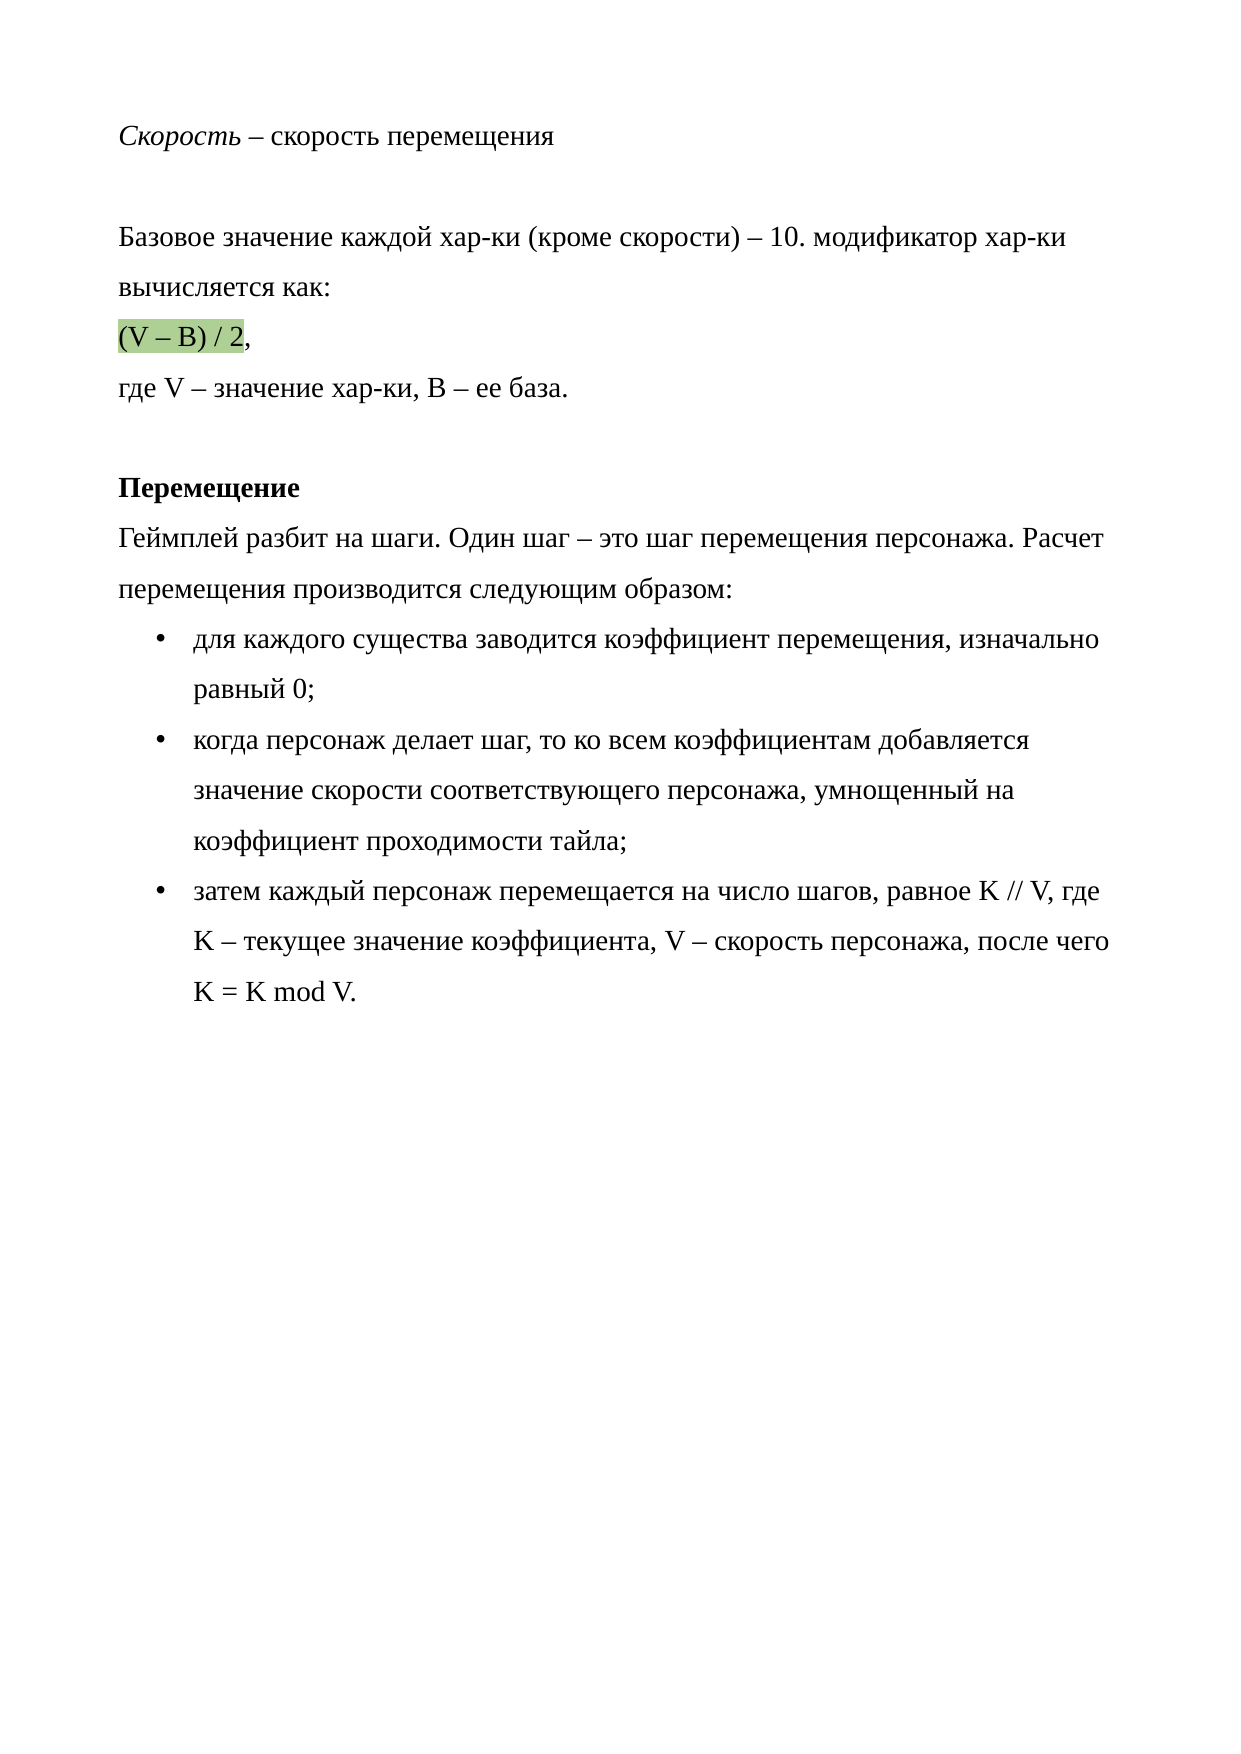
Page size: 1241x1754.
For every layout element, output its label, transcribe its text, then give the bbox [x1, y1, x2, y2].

text (V – B) / 2, [118, 319, 1122, 353]
list для каждого существа заводится коэффициент перемещения, изначально равный 0; [156, 621, 1122, 705]
list затем каждый персонаж перемещается на число шагов, равное K // V, где K – текущее значение коэффициента, V – скорость персонажа, после чего K = K mod V. [156, 873, 1122, 1007]
text Перемещение [118, 470, 1122, 504]
text Скорость – скорость перемещения [118, 118, 1122, 152]
text Базовое значение каждой хар-ки (кроме скорости) – 10. модификатор хар-ки вычисляется как: [118, 219, 1122, 303]
text Геймплей разбит на шаги. Один шаг – это шаг перемещения персонажа. Расчет перемещения производится следующим образом: [118, 521, 1122, 604]
list когда персонаж делает шаг, то ко всем коэффициентам добавляется значение скорости соответствующего персонажа, умнощенный на коэффициент проходимости тайла; [156, 722, 1122, 856]
text где V – значение хар-ки, B – ее база. [118, 370, 1122, 403]
